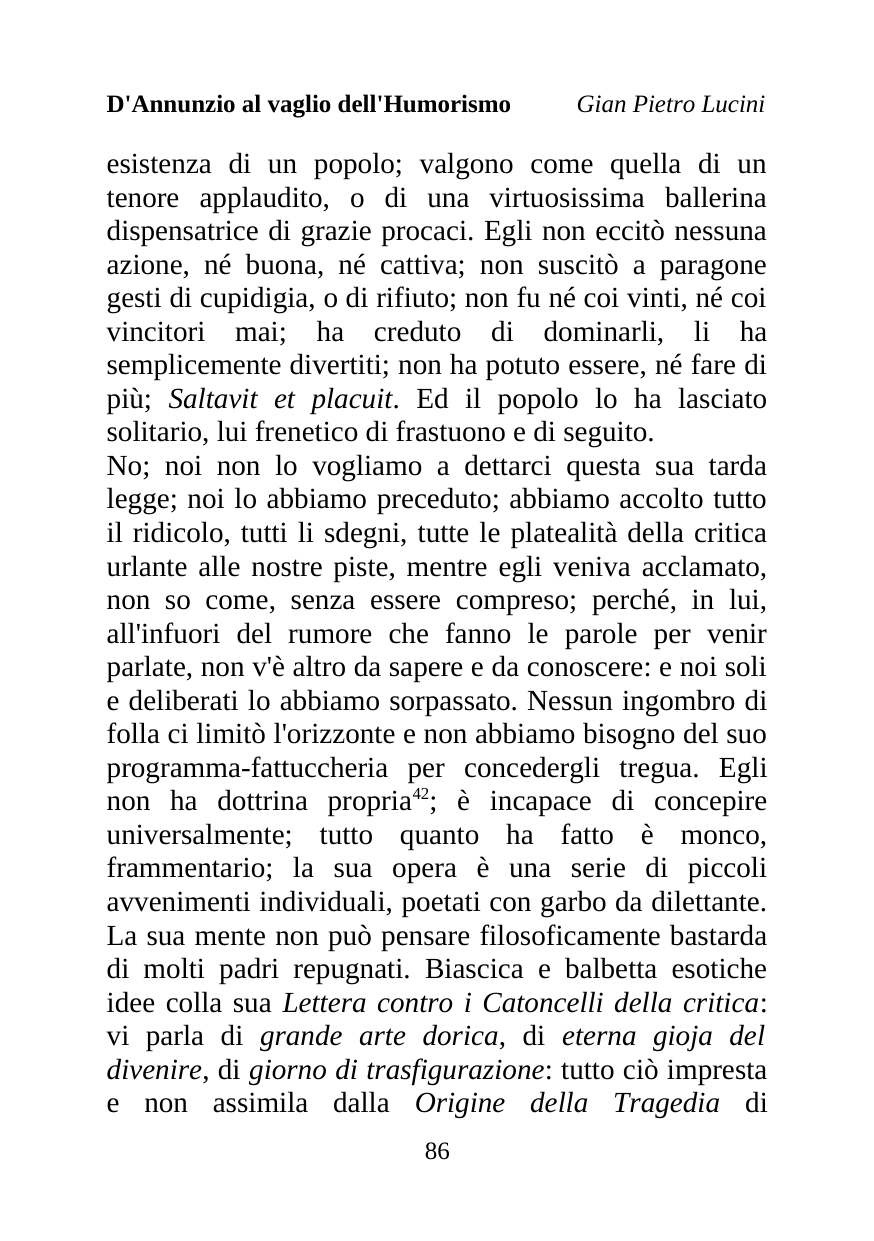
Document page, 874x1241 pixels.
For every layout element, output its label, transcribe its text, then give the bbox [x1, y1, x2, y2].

text No; noi non lo vogliamo a dettarci questa sua tarda legge; noi lo abbiamo preceduto; abbiamo accolto tutto il ridicolo, tutti li sdegni, tutte le platealità della critica urlante alle nostre piste, mentre egli veniva acclamato, non so come, senza essere compreso; perché, in lui, all'infuori del rumore che fanno le parole per venir parlate, non v'è altro da sapere e da conoscere: e noi soli e deliberati lo abbiamo sorpassato. Nessun ingombro di folla ci limitò l'orizzonte e non abbiamo bisogno del suo programma-fattuccheria per concedergli tregua. Egli non ha dottrina propria; è incapace di concepire universalmente; tutto quanto ha fatto è monco, frammentario; la sua opera è una serie di piccoli avvenimenti individuali, poetati con garbo da dilettante. La sua mente non può pensare filosoficamente bastarda di molti padri repugnati. Biascica e balbetta esotiche idee colla sua Lettera contro i Catoncelli della critica: vi parla di grande arte dorica, di eterna gioja del divenire, di giorno di trasfigurazione: tutto ciò impresta e non assimila dalla Origine della Tragedia di [106, 448, 768, 1119]
text esistenza di un popolo; valgono come quella di un tenore applaudito, o di una virtuosissima ballerina dispensatrice di grazie procaci. Egli non eccitò nessuna azione, né buona, né cattiva; non suscitò a paragone gesti di cupidigia, o di rifiuto; non fu né coi vinti, né coi vincitori mai; ha creduto di dominarli, li ha semplicemente divertiti; non ha potuto essere, né fare di più; Saltavit et placuit. Ed il popolo lo ha lasciato solitario, lui frenetico di frastuono e di seguito. [106, 146, 768, 448]
